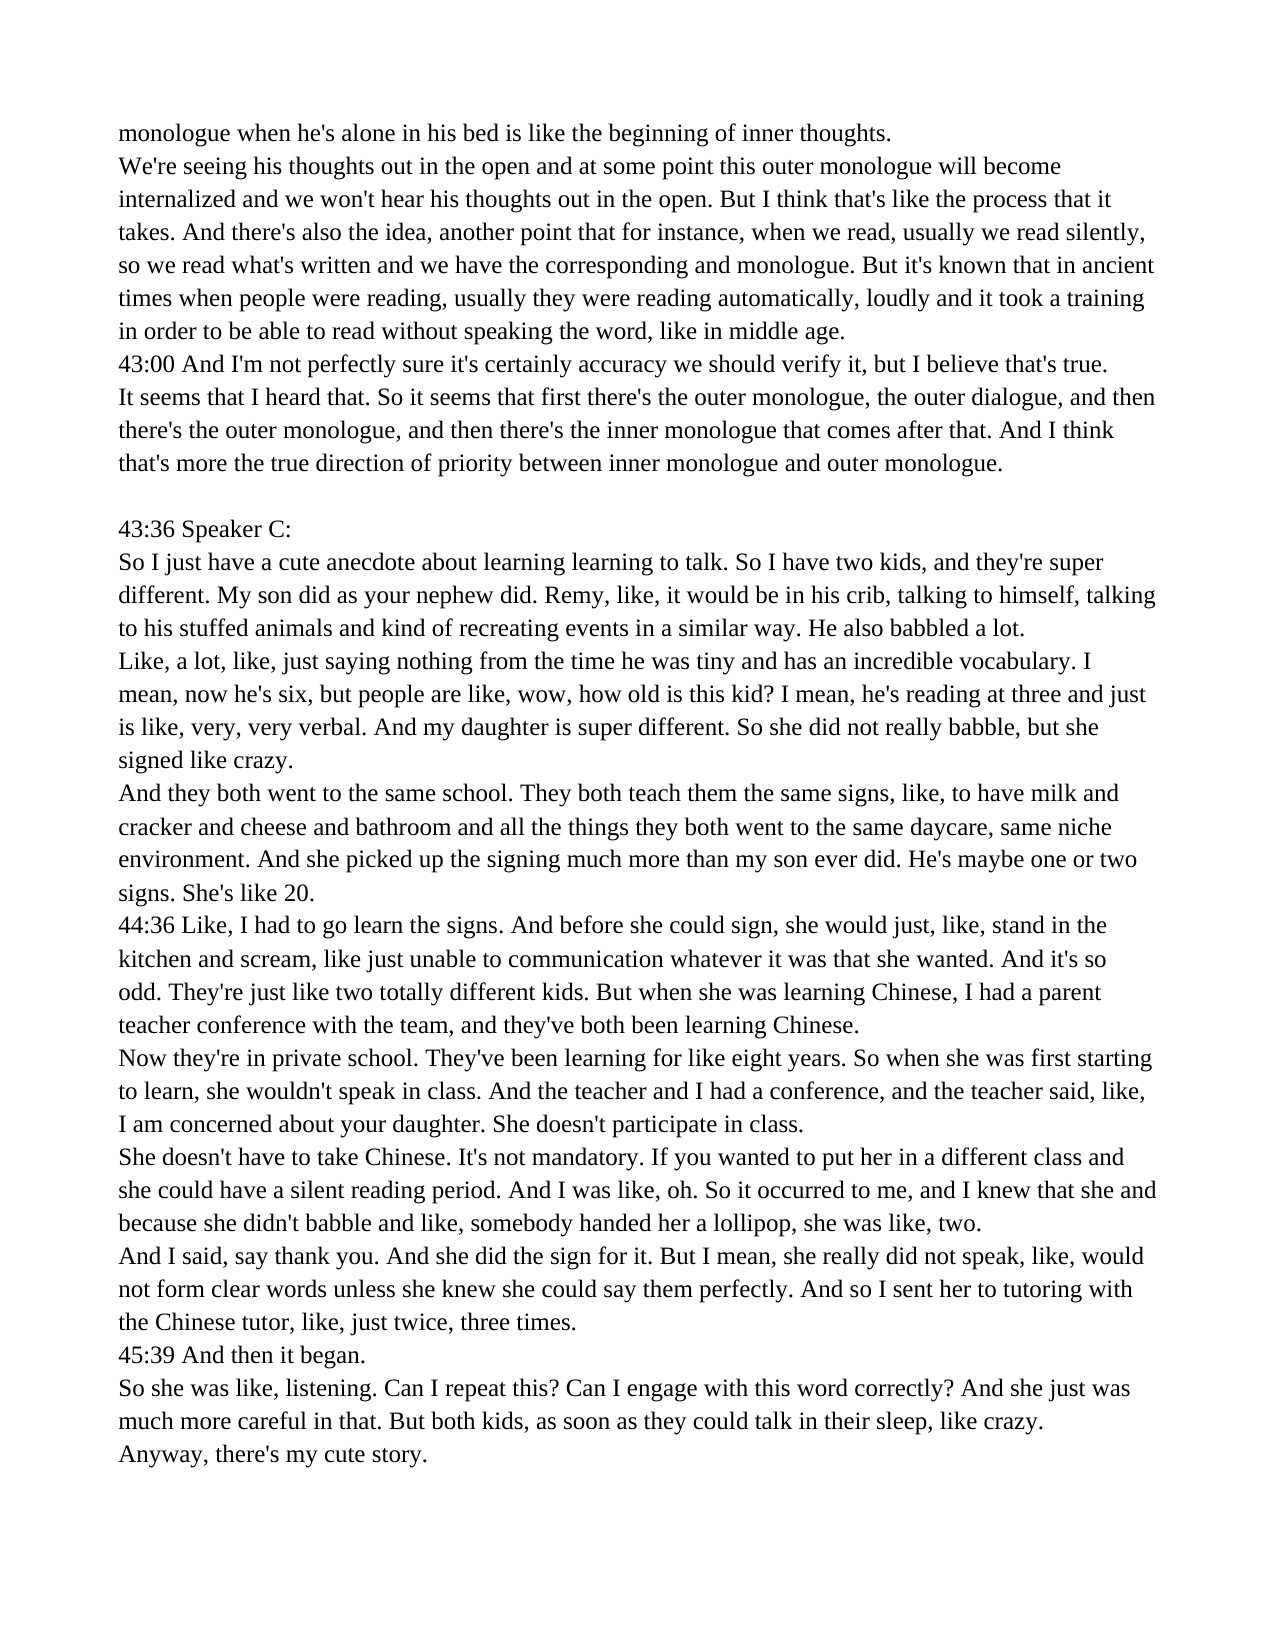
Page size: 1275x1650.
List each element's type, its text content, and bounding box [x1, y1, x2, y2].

text 44:36 Like, I had to go learn the signs. And before she could sign, she would just, like, stand in the kitchen and scream, like just unable to communication whatever it was that she wanted. And it's so odd. They're just like two totally different kids. But when she was learning Chinese, I had a parent teacher conference with the team, and they've both been learning Chinese. [118, 911, 1157, 1038]
text 45:39 And then it began. [118, 1340, 1157, 1369]
text 43:36 Speaker C: [118, 514, 1157, 543]
text It seems that I heard that. So it seems that first there's the outer monologue, the outer dialogue, and then there's the outer monologue, and then there's the inner monologue that comes after that. And I think that's more the true direction of priority between inner monologue and outer monologue. [118, 382, 1157, 477]
text 43:00 And I'm not perfectly sure it's certainly accuracy we should verify it, but I believe that's true. [118, 349, 1157, 378]
text Anyway, there's my cute story. [118, 1439, 1157, 1468]
text Now they're in private school. They've been learning for like eight years. So when she was first starting to learn, she wouldn't speak in class. And the teacher and I had a conference, and the teacher said, like, I am concerned about your daughter. She doesn't participate in class. [118, 1043, 1157, 1137]
text So she was like, listening. Can I repeat this? Can I engage with this word correctly? And she just was much more careful in that. But both kids, as soon as they could talk in their sleep, like crazy. [118, 1373, 1157, 1435]
text And I said, say thank you. And she did the sign for it. But I mean, she really did not speak, like, would not form clear words unless she knew she could say them perfectly. And so I sent her to tutoring with the Chinese tutor, like, just twice, three times. [118, 1241, 1157, 1336]
text We're seeing his thoughts out in the open and at some point this outer monologue will become internalized and we won't hear his thoughts out in the open. But I think that's like the process that it takes. And there's also the idea, another point that for instance, when we read, usually we read silently, so we read what's written and we have the corresponding and monologue. But it's known that in ancient times when people were reading, usually they were reading automatically, loudly and it took a training in order to be able to read without speaking the word, like in middle age. [118, 151, 1157, 345]
text monologue when he's alone in his bed is like the beginning of inner thoughts. [118, 118, 1157, 147]
text She doesn't have to take Chinese. It's not mandatory. If you wanted to put her in a different class and she could have a silent reading period. And I was like, oh. So it occurred to me, and I knew that she and because she didn't babble and like, somebody handed her a lollipop, she was like, two. [118, 1142, 1157, 1237]
text So I just have a cute anecdote about learning learning to talk. So I have two kids, and they're super different. My son did as your nephew did. Remy, like, it would be in his crib, talking to himself, talking to his stuffed animals and kind of recreating events in a similar way. He also babbled a lot. [118, 547, 1157, 642]
text And they both went to the same school. They both teach them the same signs, like, to have milk and cracker and cheese and bathroom and all the things they both went to the same daycare, same niche environment. And she picked up the signing much more than my son ever did. He's maybe one or two signs. She's like 20. [118, 778, 1157, 906]
text Like, a lot, like, just saying nothing from the time he was tiny and has an incredible vocabulary. I mean, now he's six, but people are like, wow, how old is this kid? I mean, he's reading at three and just is like, very, very verbal. And my daughter is super different. So she did not really babble, but she signed like crazy. [118, 646, 1157, 774]
